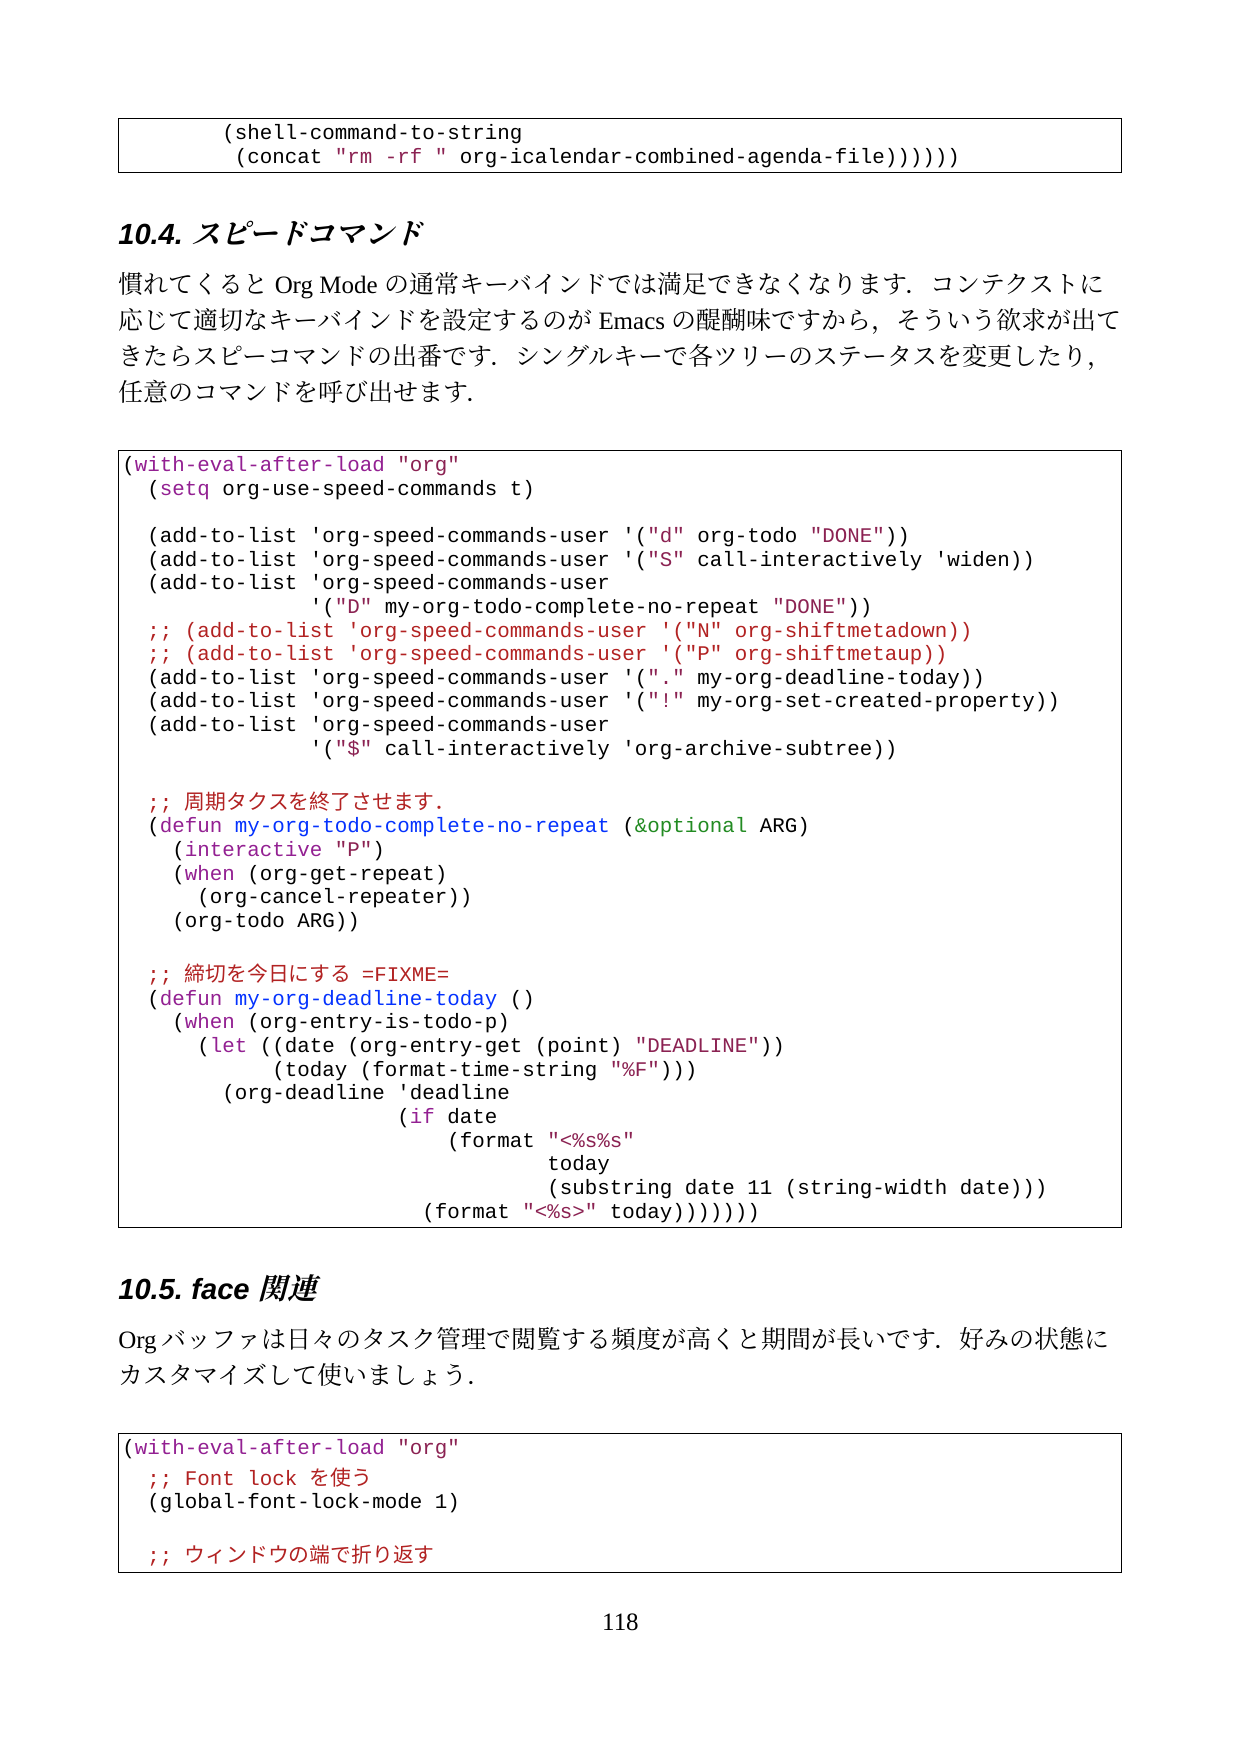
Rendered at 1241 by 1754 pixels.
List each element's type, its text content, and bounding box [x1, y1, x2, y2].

text 慣れてくると Org Mode の通常キーバインドでは満足できなくなります．コンテクストに応じて適切なキーバインドを設定するのが Emacs の醍醐味ですから，そういう欲求が出てきたらスピーコマンドの出番です．シングルキーで各ツリーのステータスを変更したり，任意のコマンドを呼び出せます． [118, 265, 1122, 438]
text (when (org-get-repeat) [119, 859, 1121, 882]
text (add-to-list 'org-speed-commands-user [119, 710, 1121, 734]
text ;; (add-to-list 'org-speed-commands-user '("N" org-shiftmetadown)) [119, 616, 1121, 639]
text (concat "rm -rf " org-icalendar-combined-agenda-file)))))) [119, 142, 1121, 172]
text (add-to-list 'org-speed-commands-user '("." my-org-deadline-today)) [119, 663, 1121, 687]
text (defun my-org-todo-complete-no-repeat (&optional ARG) [119, 812, 1121, 835]
text today [119, 1149, 1121, 1173]
text (if date [119, 1102, 1121, 1126]
text (add-to-list 'org-speed-commands-user '("d" org-todo "DONE")) [119, 521, 1121, 545]
text (with-eval-after-load "org" [119, 1434, 1121, 1457]
text (org-deadline 'deadline [119, 1078, 1121, 1102]
text ;; 周期タクスを終了させます． [119, 781, 1121, 812]
text (shell-command-to-string [119, 119, 1121, 142]
text (today (format-time-string "%F"))) [119, 1055, 1121, 1078]
subtitle face 関連 [118, 1266, 1122, 1307]
text ;; ウィンドウの端で折り返す [119, 1534, 1121, 1572]
text (setq org-use-speed-commands t) [119, 474, 1121, 497]
text (org-cancel-repeater)) [119, 882, 1121, 906]
text (add-to-list 'org-speed-commands-user [119, 568, 1121, 592]
text (let ((date (org-entry-get (point) "DEADLINE")) [119, 1031, 1121, 1055]
text (global-font-lock-mode 1) [119, 1487, 1121, 1511]
text (defun my-org-deadline-today () [119, 984, 1121, 1007]
text (format "<%s>" today))))))) [119, 1197, 1121, 1227]
text (add-to-list 'org-speed-commands-user '("S" call-interactively 'widen)) [119, 545, 1121, 568]
text '("D" my-org-todo-complete-no-repeat "DONE")) [119, 592, 1121, 616]
text ;; (add-to-list 'org-speed-commands-user '("P" org-shiftmetaup)) [119, 639, 1121, 663]
text (org-todo ARG)) [119, 906, 1121, 930]
text (format "<%s%s" [119, 1126, 1121, 1149]
text (with-eval-after-load "org" [119, 451, 1121, 474]
text ;; 締切を今日にする =FIXME= [119, 953, 1121, 984]
text ;; Font lock を使う [119, 1457, 1121, 1487]
text (when (org-entry-is-todo-p) [119, 1007, 1121, 1031]
subtitle スピードコマンド [118, 211, 1122, 253]
text (interactive "P") [119, 835, 1121, 859]
text Orgバッファは日々のタスク管理で閲覧する頻度が高くと期間が長いです．好みの状態にカスタマイズして使いましょう． [118, 1320, 1122, 1421]
text '("$" call-interactively 'org-archive-subtree)) [119, 734, 1121, 757]
text (substring date 11 (string-width date))) [119, 1173, 1121, 1197]
text (add-to-list 'org-speed-commands-user '("!" my-org-set-created-property)) [119, 687, 1121, 710]
